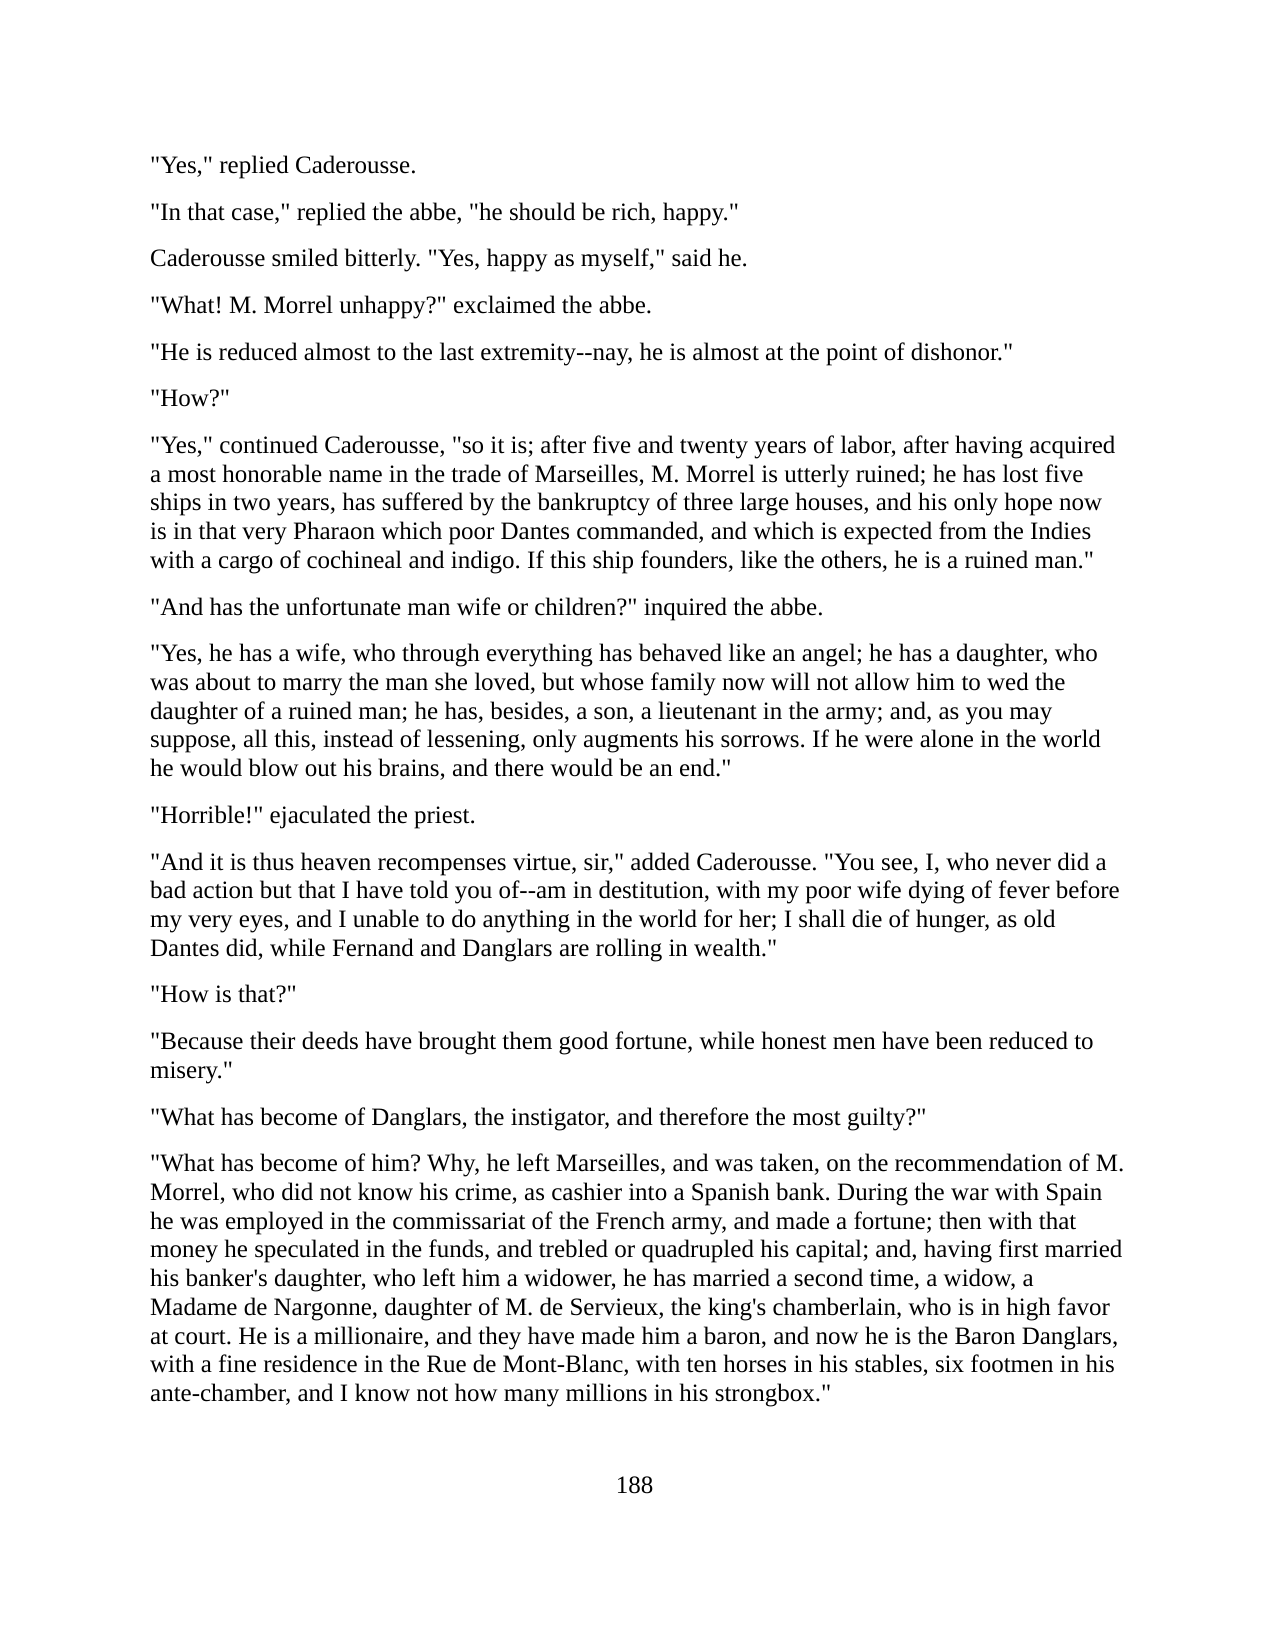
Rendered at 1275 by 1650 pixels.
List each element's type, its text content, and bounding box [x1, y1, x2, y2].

text "He is reduced almost to the last extremity--nay, he is almost at the point of dishonor." [150, 337, 1125, 365]
text "Yes, he has a wife, who through everything has behaved like an angel; he has a daughter, who was about to marry the man she loved, but whose family now will not allow him to wed the daughter of a ruined man; he has, besides, a son, a lieutenant in the army; and, as you may suppose, all this, instead of lessening, only augments his sorrows. If he were alone in the world he would blow out his brains, and there would be an end." [150, 638, 1125, 782]
text "And has the unfortunate man wife or children?" inquired the abbe. [150, 592, 1125, 620]
text "How?" [150, 383, 1125, 412]
text "What has become of Danglars, the instigator, and therefore the most guilty?" [150, 1102, 1125, 1130]
text "What! M. Morrel unhappy?" exclaimed the abbe. [150, 290, 1125, 319]
text "In that case," replied the abbe, "he should be rich, happy." [150, 197, 1125, 225]
text "Yes," replied Caderousse. [150, 150, 1125, 179]
text "And it is thus heaven recompenses virtue, sir," added Caderousse. "You see, I, who never did a bad action but that I have told you of--am in destitution, with my poor wife dying of fever before my very eyes, and I unable to do anything in the world for her; I shall die of hunger, as old Dantes did, while Fernand and Danglars are rolling in wealth." [150, 847, 1125, 962]
text "What has become of him? Why, he left Marseilles, and was taken, on the recommendation of M. Morrel, who did not know his crime, as cashier into a Spanish bank. During the war with Spain he was employed in the commissariat of the French army, and made a fortune; then with that money he speculated in the funds, and trebled or quadrupled his capital; and, having first married his banker's daughter, who left him a widower, he has married a second time, a widow, a Madame de Nargonne, daughter of M. de Servieux, the king's chamberlain, who is in high favor at court. He is a millionaire, and they have made him a baron, and now he is the Baron Danglars, with a fine residence in the Rue de Mont-Blanc, with ten horses in his stables, six footmen in his ante-chamber, and I know not how many millions in his strongbox." [150, 1148, 1125, 1407]
text "How is that?" [150, 979, 1125, 1008]
text Caderousse smiled bitterly. "Yes, happy as myself," said he. [150, 243, 1125, 272]
text "Horrible!" ejaculated the priest. [150, 800, 1125, 829]
text "Because their deeds have brought them good fortune, while honest men have been reduced to misery." [150, 1026, 1125, 1084]
text "Yes," continued Caderousse, "so it is; after five and twenty years of labor, after having acquired a most honorable name in the trade of Marseilles, M. Morrel is utterly ruined; he has lost five ships in two years, has suffered by the bankruptcy of three large houses, and his only hope now is in that very Pharaon which poor Dantes commanded, and which is expected from the Indies with a cargo of cochineal and indigo. If this ship founders, like the others, he is a ruined man." [150, 430, 1125, 574]
